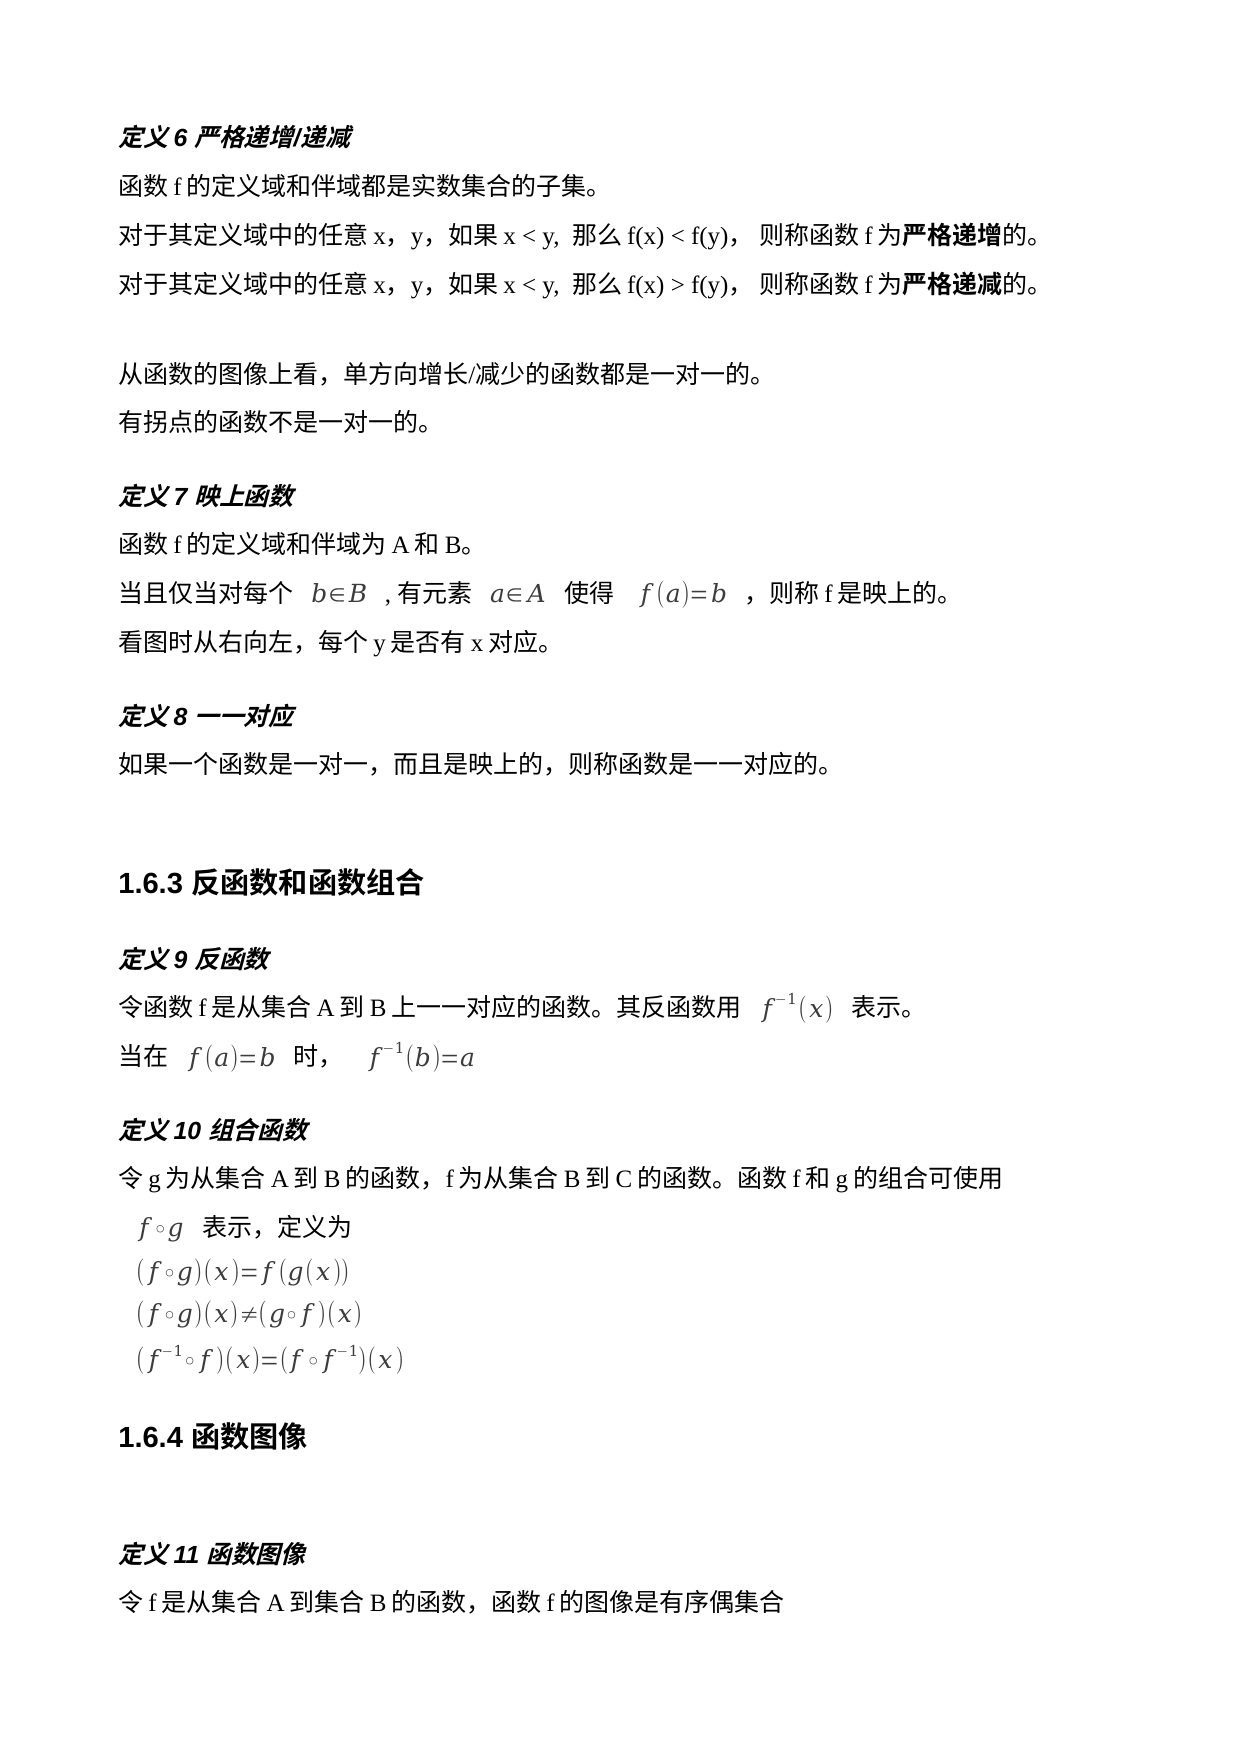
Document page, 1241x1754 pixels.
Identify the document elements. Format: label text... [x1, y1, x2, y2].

text 令f是从集合A到集合B的函数，函数f的图像是有序偶集合 [118, 1583, 1122, 1619]
text 当在时， [118, 1037, 1122, 1073]
text 看图时从右向左，每个y是否有x对应。 [118, 622, 1122, 659]
text 函数f的定义域和伴域为A和B。 [118, 525, 1122, 561]
text 当且仅当对每个, 有元素使得 ，则称f是映上的。 [118, 574, 1122, 610]
text 函数f的定义域和伴域都是实数集合的子集。 [118, 167, 1122, 203]
subtitle 定义 11 函数图像 [118, 1534, 1122, 1570]
text 从函数的图像上看，单方向增长/减少的函数都是一对一的。 [118, 354, 1122, 390]
subtitle 定义 6 严格递增/递减 [118, 118, 1122, 154]
subtitle 定义 8 一一对应 [118, 696, 1122, 732]
subtitle 定义 9 反函数 [118, 939, 1122, 975]
text 表示，定义为 [118, 1208, 1122, 1244]
text 对于其定义域中的任意x，y，如果x < y, 那么f(x) < f(y)， 则称函数f为严格递增的。 [118, 215, 1122, 252]
subtitle 定义 7 映上函数 [118, 477, 1122, 512]
subtitle 定义 10 组合函数 [118, 1110, 1122, 1146]
text 如果一个函数是一对一，而且是映上的，则称函数是一一对应的。 [118, 745, 1122, 781]
text 有拐点的函数不是一对一的。 [118, 403, 1122, 439]
text 令g为从集合A到B的函数，f为从集合B到C的函数。函数f和g的组合可使用 [118, 1159, 1122, 1195]
subtitle 1.6.4 函数图像 [118, 1413, 1122, 1456]
text 令函数f是从集合A到B上一一对应的函数。其反函数用表示。 [118, 988, 1122, 1024]
subtitle 1.6.3 反函数和函数组合 [118, 860, 1122, 902]
text 对于其定义域中的任意x，y，如果x < y, 那么f(x) > f(y)， 则称函数f为严格递减的。 [118, 264, 1122, 300]
